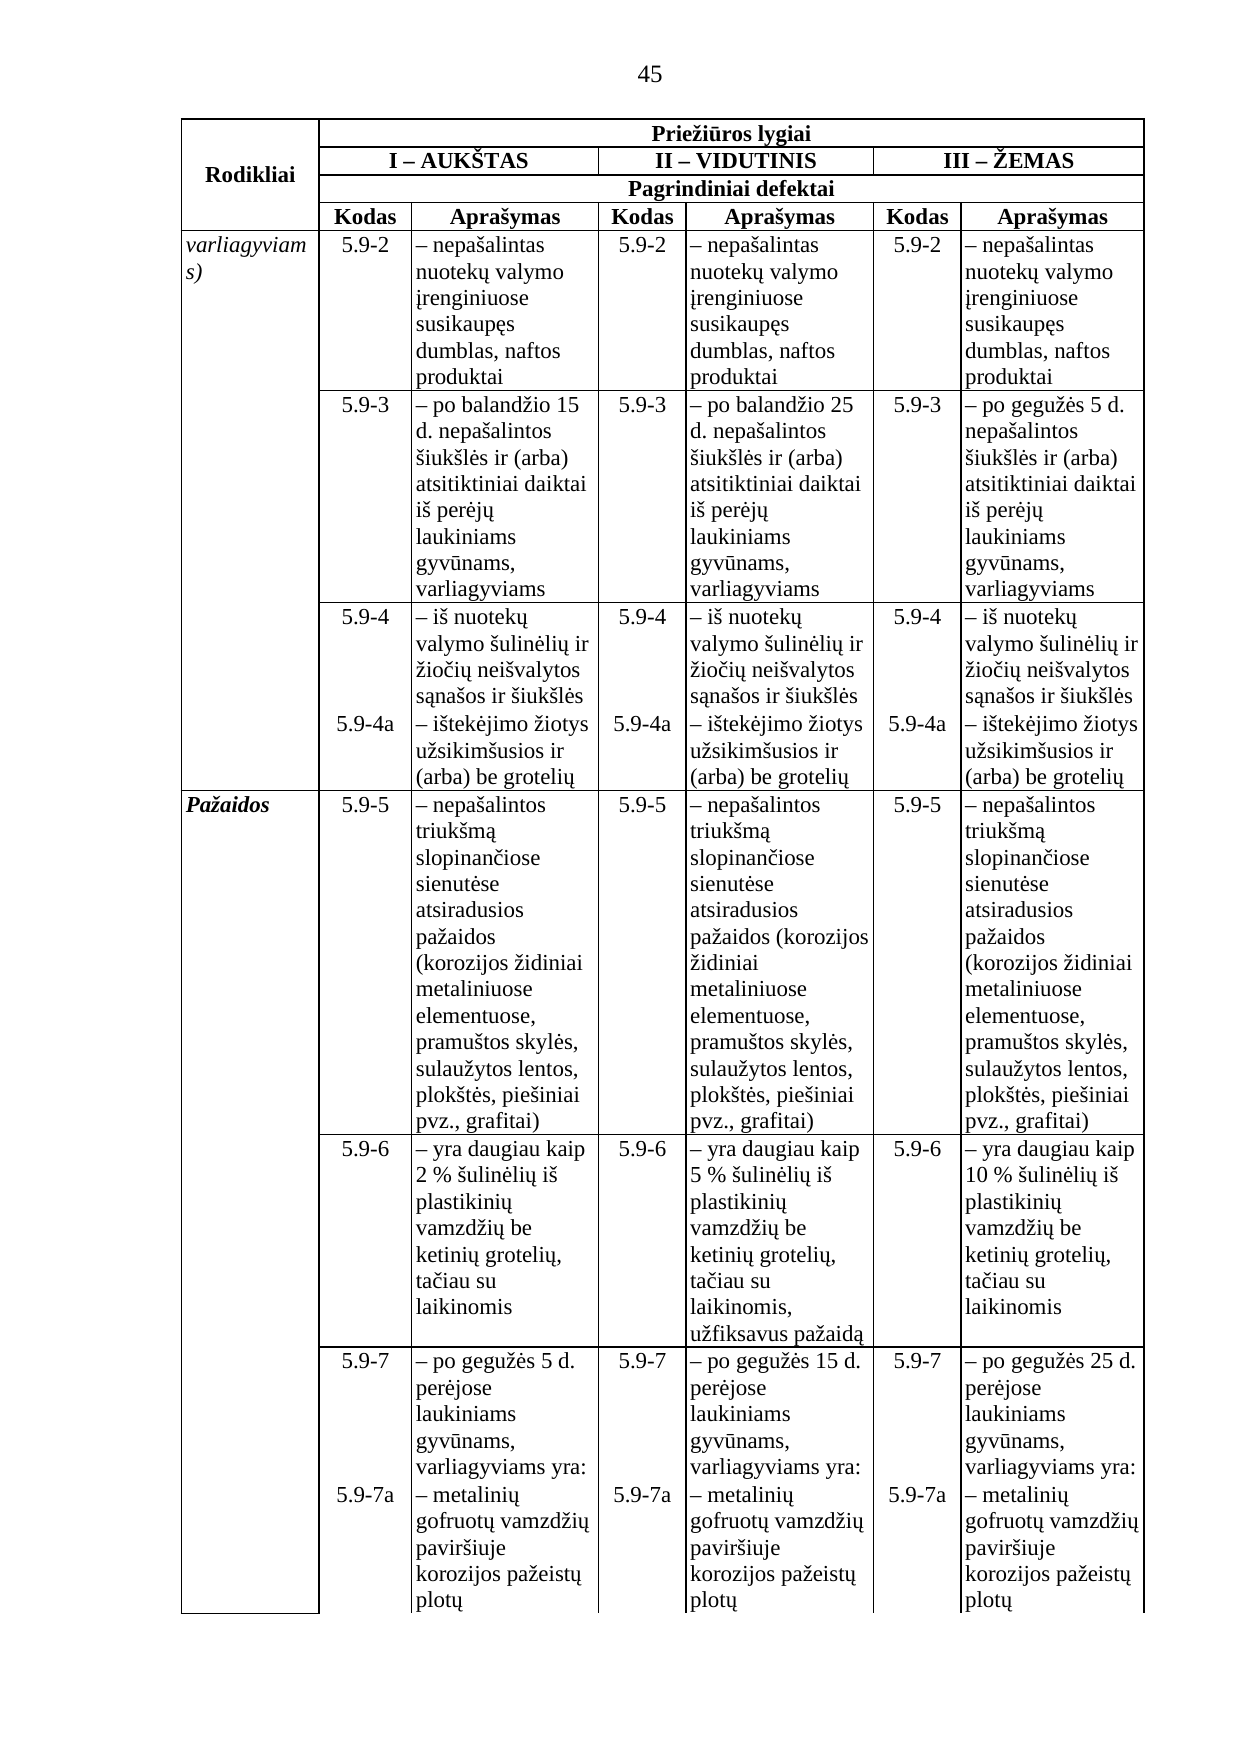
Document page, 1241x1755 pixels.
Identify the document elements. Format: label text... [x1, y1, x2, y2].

table_cell – po gegužės 25 d. perėjose laukiniams gyvūnams, varliagyviams yra: [962, 1348, 1143, 1479]
table_cell 5.9-7 [599, 1348, 685, 1479]
table_cell – nepašalintas nuotekų valymo įrenginiuose susikaupęs dumblas, naftos produktai [412, 231, 598, 389]
table_cell – ištekėjimo žiotys užsikimšusios ir (arba) be grotelių [412, 709, 598, 789]
table_cell – iš nuotekų valymo šulinėlių ir žiočių neišvalytos sąnašos ir šiukšlės [687, 603, 873, 709]
table_cell 5.9-3 [599, 391, 685, 602]
table_cell – po gegužės 15 d. perėjose laukiniams gyvūnams, varliagyviams yra: [687, 1348, 873, 1479]
table_header Priežiūros lygiai [320, 120, 1143, 146]
table_cell 5.9-2 [320, 231, 411, 389]
table_cell II – VIDUTINIS [599, 148, 873, 174]
table_header Rodikliai [182, 120, 318, 230]
table_cell Kodas [320, 203, 411, 230]
table_cell Pagrindiniai defektai [320, 176, 1143, 202]
table_cell 5.9-2 [599, 231, 685, 389]
table_cell 5.9-4 [599, 603, 685, 709]
table_cell – po gegužės 5 d. perėjose laukiniams gyvūnams, varliagyviams yra: [412, 1348, 598, 1479]
table_cell 5.9-7a [874, 1479, 960, 1613]
table_cell 5.9-7 [874, 1348, 960, 1479]
table_cell 5.9-6 [599, 1135, 685, 1346]
table_cell – yra daugiau kaip 5 % šulinėlių iš plastikinių vamzdžių be ketinių grotelių, tačiau su laikinomis, užfiksavus pažaidą [687, 1135, 873, 1346]
table_cell – nepašalintos triukšmą slopinančiose sienutėse atsiradusios pažaidos (korozijos židiniai metaliniuose elementuose, pramuštos skylės, sulaužytos lentos, plokštės, piešiniai pvz., grafitai) [687, 791, 873, 1134]
table_cell 5.9-7a [599, 1479, 685, 1613]
table_cell 5.9-2 [874, 231, 960, 389]
table_cell 5.9-4a [320, 709, 411, 789]
table_cell Aprašymas [687, 203, 873, 230]
table_cell Aprašymas [412, 203, 598, 230]
table_cell – ištekėjimo žiotys užsikimšusios ir (arba) be grotelių [687, 709, 873, 789]
table_cell Pažaidos [182, 791, 318, 1613]
table_cell – ištekėjimo žiotys užsikimšusios ir (arba) be grotelių [962, 709, 1143, 789]
table_cell 5.9-5 [320, 791, 411, 1134]
table_cell 5.9-7 [320, 1348, 411, 1479]
table_cell Kodas [874, 203, 960, 230]
table_cell 5.9-5 [874, 791, 960, 1134]
table_cell – metalinių gofruotų vamzdžių paviršiuje korozijos pažeistų plotų [412, 1479, 598, 1613]
table_cell – yra daugiau kaip 2 % šulinėlių iš plastikinių vamzdžių be ketinių grotelių, tačiau su laikinomis [412, 1135, 598, 1346]
table_cell – yra daugiau kaip 10 % šulinėlių iš plastikinių vamzdžių be ketinių grotelių, tačiau su laikinomis [962, 1135, 1143, 1346]
table_cell 5.9-3 [320, 391, 411, 602]
table_cell – nepašalintas nuotekų valymo įrenginiuose susikaupęs dumblas, naftos produktai [687, 231, 873, 389]
table_cell 5.9-5 [599, 791, 685, 1134]
table_cell 5.9-6 [320, 1135, 411, 1346]
table_cell Aprašymas [962, 203, 1143, 230]
table_cell 5.9-4 [320, 603, 411, 709]
table_cell – metalinių gofruotų vamzdžių paviršiuje korozijos pažeistų plotų [962, 1479, 1143, 1613]
table_cell 5.9-4 [874, 603, 960, 709]
table_cell varliagyviams) [182, 231, 318, 789]
table_cell Kodas [599, 203, 685, 230]
table_cell – po balandžio 25 d. nepašalintos šiukšlės ir (arba) atsitiktiniai daiktai iš perėjų laukiniams gyvūnams, varliagyviams [687, 391, 873, 602]
table_cell – nepašalintos triukšmą slopinančiose sienutėse atsiradusios pažaidos (korozijos židiniai metaliniuose elementuose, pramuštos skylės, sulaužytos lentos, plokštės, piešiniai pvz., grafitai) [412, 791, 598, 1134]
table_cell 5.9-7a [320, 1479, 411, 1613]
table_cell – iš nuotekų valymo šulinėlių ir žiočių neišvalytos sąnašos ir šiukšlės [412, 603, 598, 709]
table_cell – po balandžio 15 d. nepašalintos šiukšlės ir (arba) atsitiktiniai daiktai iš perėjų laukiniams gyvūnams, varliagyviams [412, 391, 598, 602]
table_cell 5.9-6 [874, 1135, 960, 1346]
table_cell III – ŽEMAS [874, 148, 1143, 174]
table_cell I – AUKŠTAS [320, 148, 598, 174]
table_cell – metalinių gofruotų vamzdžių paviršiuje korozijos pažeistų plotų [687, 1479, 873, 1613]
table_cell – nepašalintas nuotekų valymo įrenginiuose susikaupęs dumblas, naftos produktai [962, 231, 1143, 389]
table_cell 5.9-4a [874, 709, 960, 789]
table_cell 5.9-3 [874, 391, 960, 602]
table_cell – iš nuotekų valymo šulinėlių ir žiočių neišvalytos sąnašos ir šiukšlės [962, 603, 1143, 709]
table_cell – nepašalintos triukšmą slopinančiose sienutėse atsiradusios pažaidos (korozijos židiniai metaliniuose elementuose, pramuštos skylės, sulaužytos lentos, plokštės, piešiniai pvz., grafitai) [962, 791, 1143, 1134]
table_cell – po gegužės 5 d. nepašalintos šiukšlės ir (arba) atsitiktiniai daiktai iš perėjų laukiniams gyvūnams, varliagyviams [962, 391, 1143, 602]
table_cell 5.9-4a [599, 709, 685, 789]
